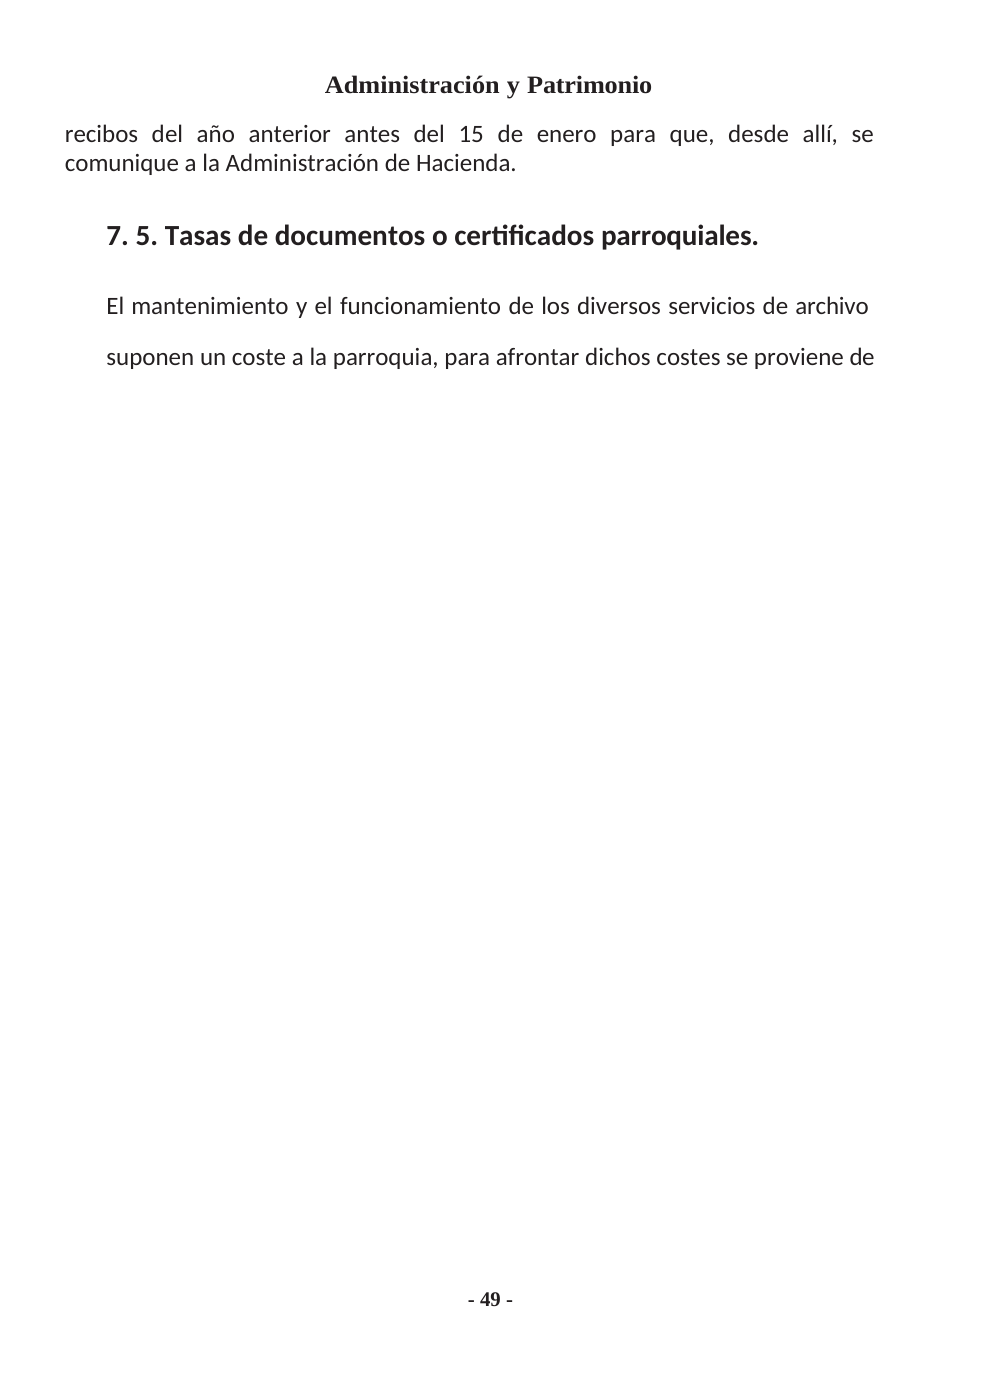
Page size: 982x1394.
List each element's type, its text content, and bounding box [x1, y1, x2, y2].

subtitle 7. 5. Tasas de documentos o certificados parroquiales. [106, 217, 917, 253]
text El mantenimiento y el funcionamiento de los diversos servicios de archivo [106, 290, 917, 320]
text recibos del año anterior antes del 15 de enero para que, desde allí, se comunique a la Administración de Hacienda. [64, 119, 875, 178]
text suponen un coste a la parroquia, para afrontar dichos costes se proviene de [106, 341, 917, 371]
